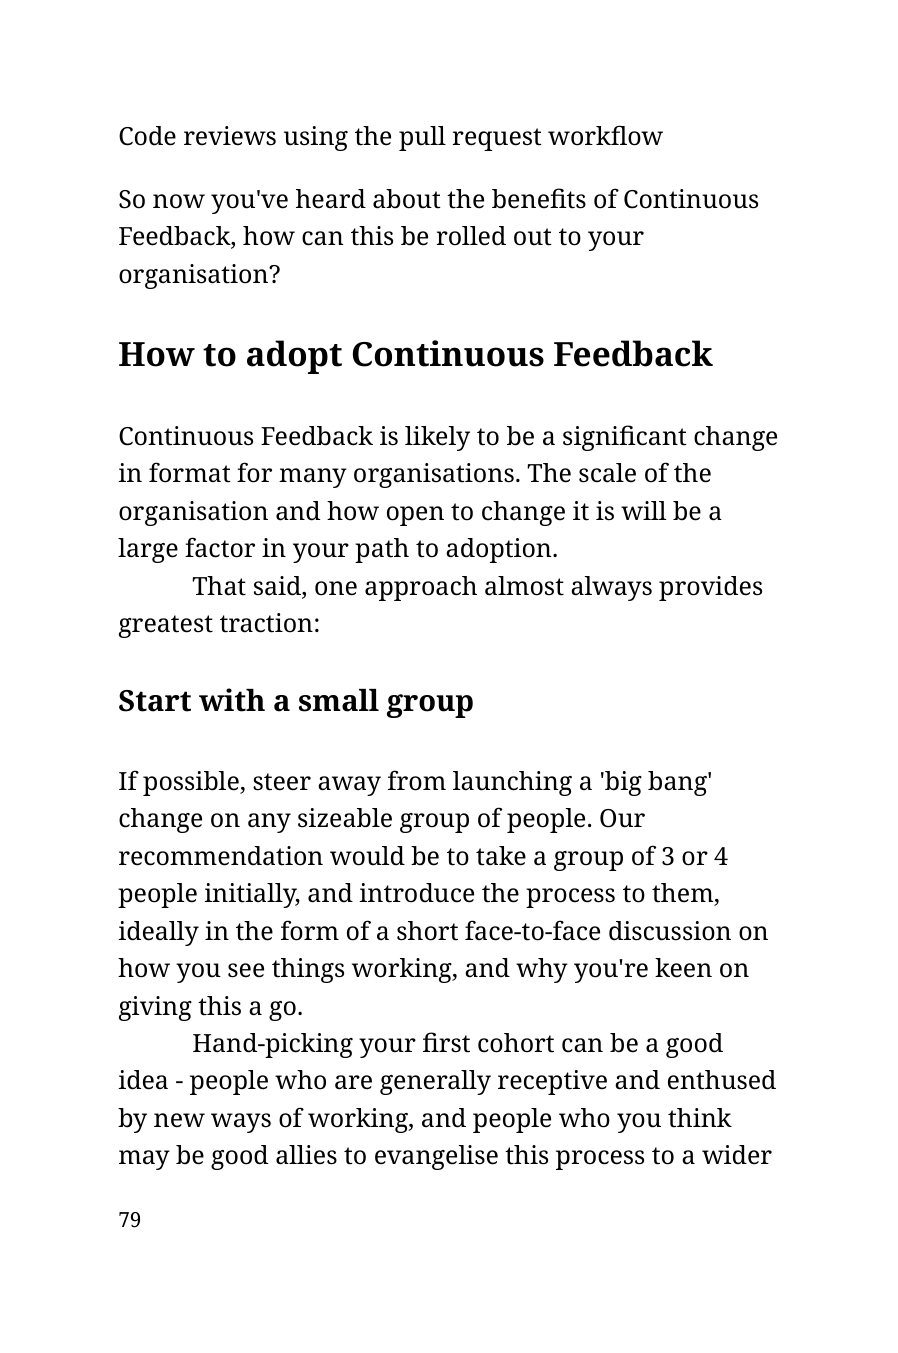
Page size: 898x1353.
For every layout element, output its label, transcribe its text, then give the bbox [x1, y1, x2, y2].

text If possible, steer away from launching a 'big bang' change on any sizeable group of people. Our recommendation would be to take a group of 3 or 4 people initially, and introduce the process to them, ideally in the form of a short face-to-face discussion on how you see things working, and why you're keen on giving this a go. [118, 764, 779, 1022]
text Continuous Feedback is likely to be a significant change in format for many organisations. The scale of the organisation and how open to change it is will be a large factor in your path to adoption. [118, 418, 779, 565]
subtitle Start with a small group [118, 680, 779, 720]
text Hand-picking your first cohort can be a good idea - people who are generally receptive and enthused by new ways of working, and people who you think may be good allies to evangelise this process to a wider [118, 1026, 779, 1172]
text So now you've heard about the benefits of Continuous Feedback, how can this be rolled out to your organisation? [118, 182, 779, 291]
text That said, one approach almost always provides greatest traction: [118, 568, 779, 639]
subtitle How to adopt Continuous Feedback [118, 331, 779, 377]
